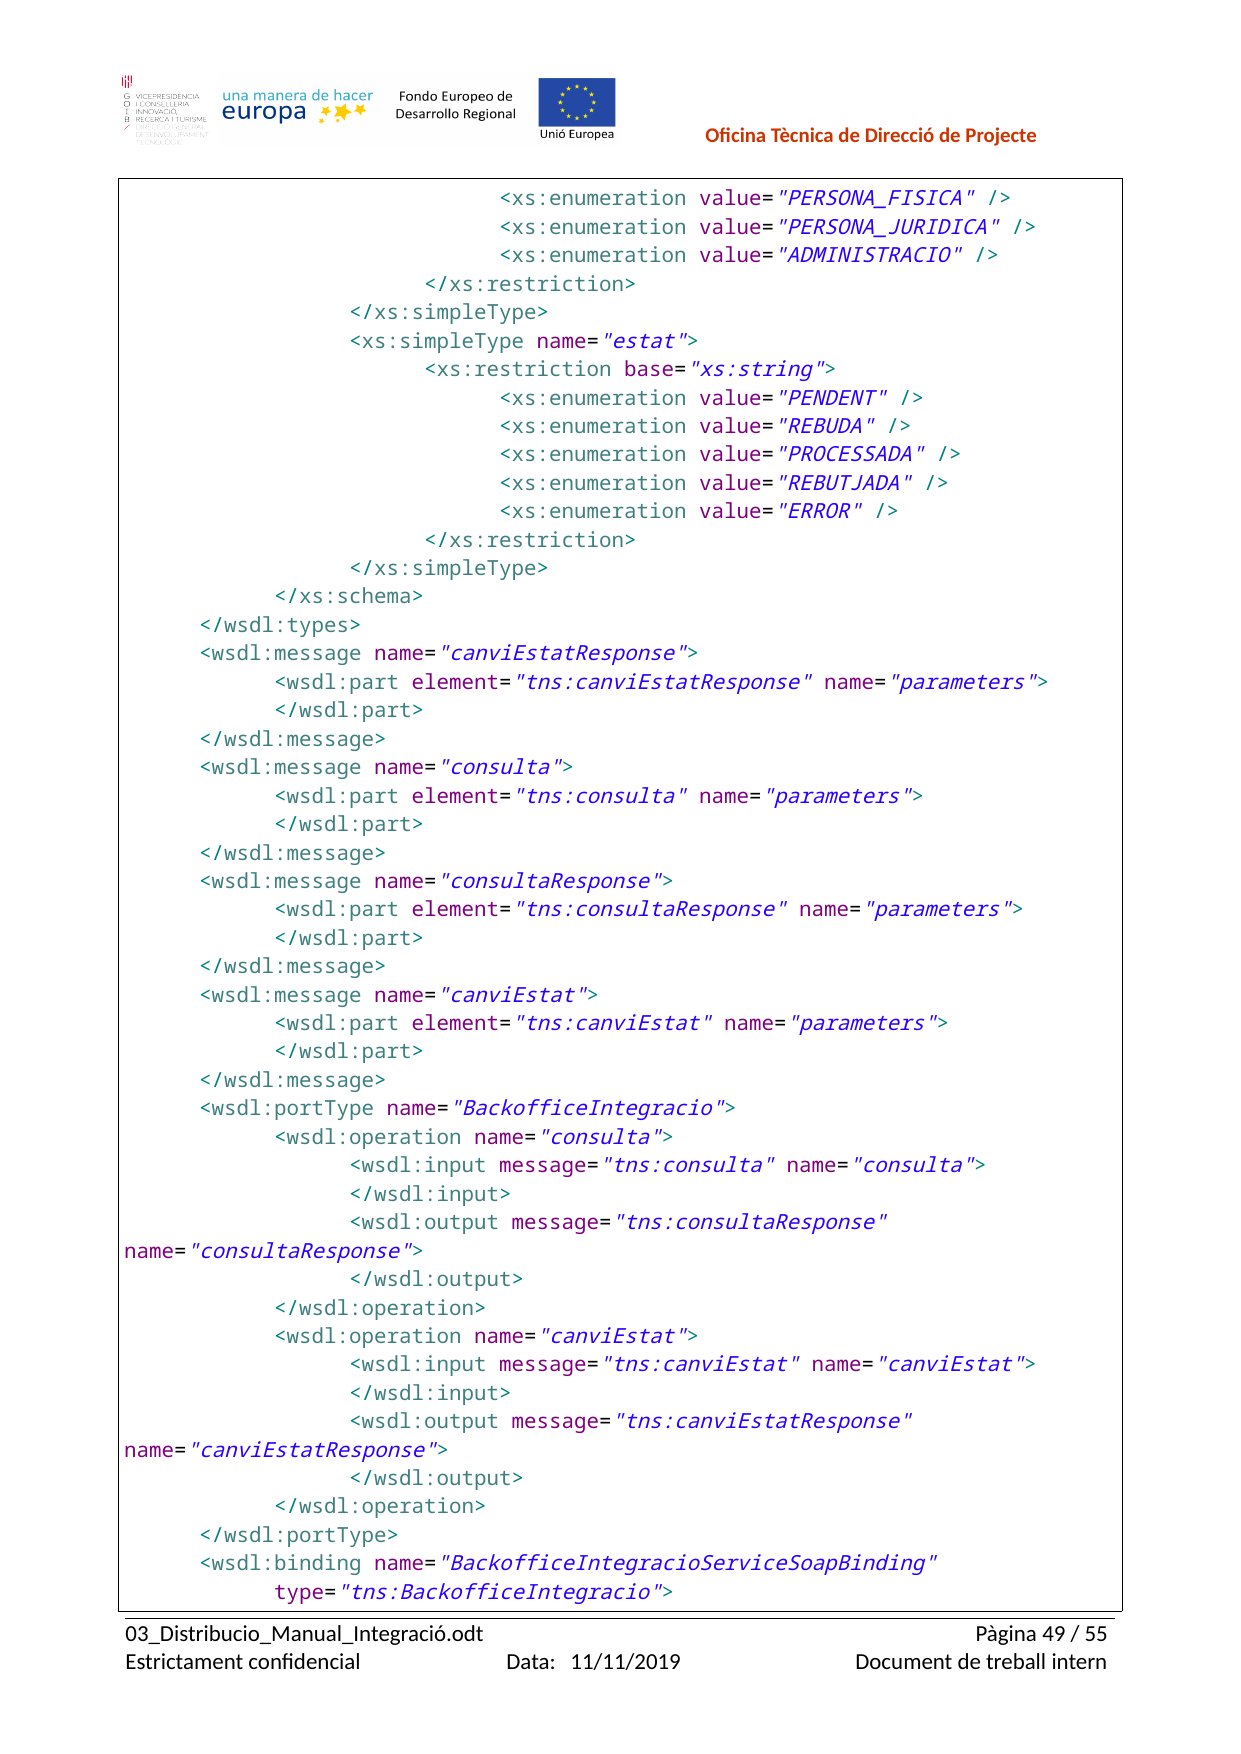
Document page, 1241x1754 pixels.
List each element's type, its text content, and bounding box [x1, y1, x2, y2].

picture [219, 73, 621, 147]
table_header <xs:enumeration value="PERSONA_FISICA" /> <xs:enumeration value="PERSONA_JURIDICA" /> <xs:enumeration value="ADMINISTRACIO" /> </xs:restriction> </xs:simpleType> <xs:simpleType name="estat"> <xs:restriction base="xs:string"> <xs:enumeration value="PENDENT" /> <xs:enumeration value="REBUDA" /> <xs:enumeration value="PROCESSADA" /> <xs:enumeration value="REBUTJADA" /> <xs:enumeration value="ERROR" /> </xs:restriction> </xs:simpleType> </xs:schema> </wsdl:types> <wsdl:message name="canviEstatResponse"> <wsdl:part element="tns:canviEstatResponse" name="parameters"> </wsdl:part> </wsdl:message> <wsdl:message name="consulta"> <wsdl:part element="tns:consulta" name="parameters"> </wsdl:part> </wsdl:message> <wsdl:message name="consultaResponse"> <wsdl:part element="tns:consultaResponse" name="parameters"> </wsdl:part> </wsdl:message> <wsdl:message name="canviEstat"> <wsdl:part element="tns:canviEstat" name="parameters"> </wsdl:part> </wsdl:message> <wsdl:portType name="BackofficeIntegracio"> <wsdl:operation name="consulta"> <wsdl:input message="tns:consulta" name="consulta"> </wsdl:input> <wsdl:output message="tns:consultaResponse" name="consultaResponse"> </wsdl:output> </wsdl:operation> <wsdl:operation name="canviEstat"> <wsdl:input message="tns:canviEstat" name="canviEstat"> </wsdl:input> <wsdl:output message="tns:canviEstatResponse" name="canviEstatResponse"> </wsdl:output> </wsdl:operation> </wsdl:portType> <wsdl:binding name="BackofficeIntegracioServiceSoapBinding" type="tns:BackofficeIntegracio"> [119, 179, 1122, 1611]
picture [118, 73, 213, 147]
